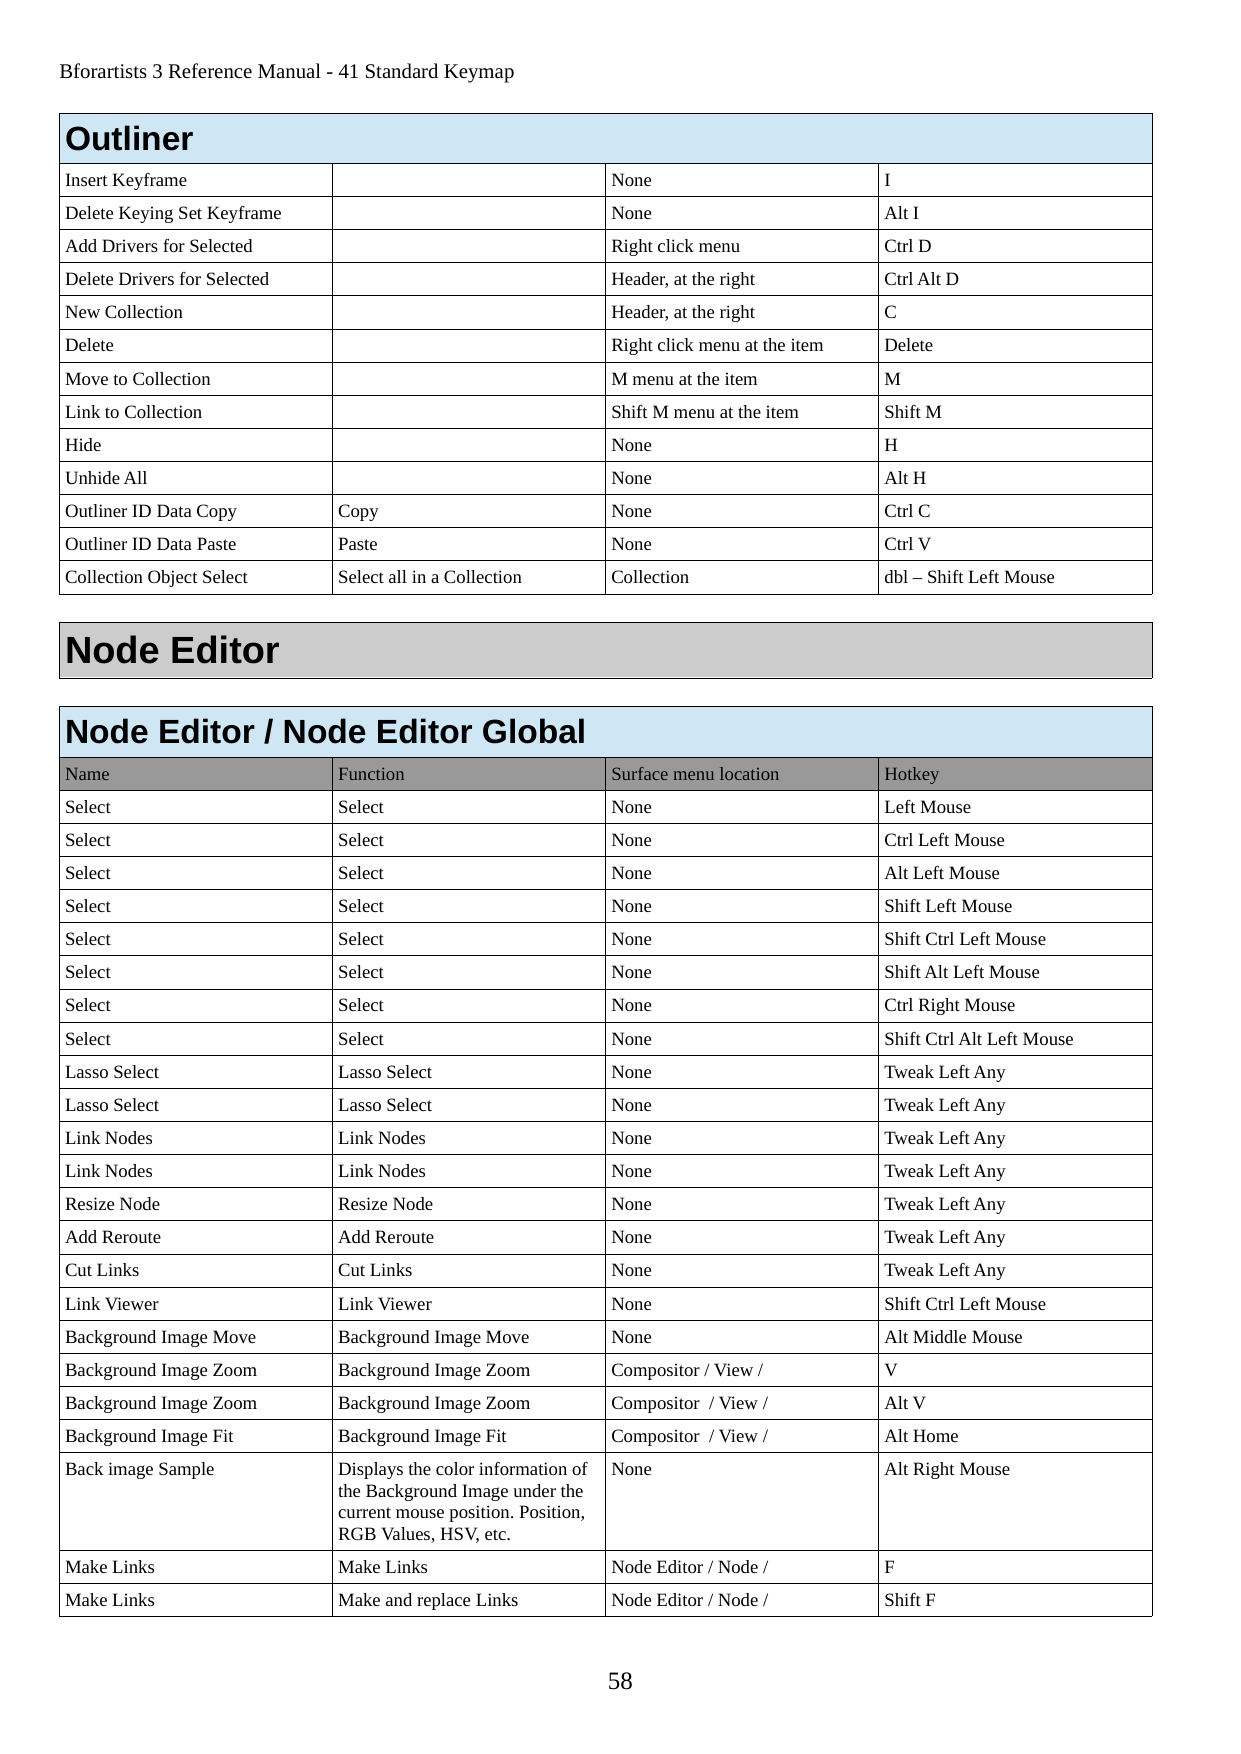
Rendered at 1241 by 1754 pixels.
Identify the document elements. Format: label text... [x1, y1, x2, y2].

table_cell None [606, 528, 878, 560]
table_cell None [606, 164, 878, 196]
table_cell Select [60, 990, 332, 1022]
table_cell Surface menu location [606, 758, 878, 790]
table_cell Link Nodes [60, 1122, 332, 1154]
table_cell Background Image Zoom [333, 1387, 605, 1419]
table_cell Hotkey [879, 758, 1152, 790]
table_cell Make Links [333, 1551, 605, 1583]
table_cell None [606, 429, 878, 461]
table_cell Delete Drivers for Selected [60, 263, 332, 295]
table_cell Alt H [879, 462, 1152, 494]
table_cell Background Image Move [333, 1321, 605, 1353]
table_cell Shift Left Mouse [879, 890, 1152, 922]
table_cell Background Image Zoom [333, 1354, 605, 1386]
table_cell Select [60, 890, 332, 922]
table_cell Link Viewer [60, 1288, 332, 1320]
table_cell Paste [333, 528, 605, 560]
table_cell Make Links [60, 1584, 332, 1616]
table_cell None [606, 462, 878, 494]
table_cell F [879, 1551, 1152, 1583]
table_cell Select [333, 1023, 605, 1055]
table_cell Shift Alt Left Mouse [879, 956, 1152, 988]
table_cell Make Links [60, 1551, 332, 1583]
table_cell Add Reroute [60, 1221, 332, 1253]
table_cell Select [60, 1023, 332, 1055]
table_cell Shift M [879, 396, 1152, 428]
table_cell Link Viewer [333, 1288, 605, 1320]
table_cell None [606, 1288, 878, 1320]
table_cell Collection Object Select [60, 561, 332, 593]
table_cell Name [60, 758, 332, 790]
table_cell Alt I [879, 197, 1152, 229]
table_cell [333, 462, 605, 494]
table_cell None [606, 1122, 878, 1154]
table_cell Copy [333, 495, 605, 527]
table_cell None [606, 890, 878, 922]
table_cell [333, 263, 605, 295]
table_cell Move to Collection [60, 363, 332, 395]
table_cell None [606, 990, 878, 1022]
table_cell Link Nodes [333, 1122, 605, 1154]
table_cell Lasso Select [333, 1089, 605, 1121]
table_cell [333, 363, 605, 395]
table_cell C [879, 296, 1152, 328]
table_cell Function [333, 758, 605, 790]
table_cell Delete [879, 330, 1152, 362]
table_cell [333, 330, 605, 362]
table_cell Compositor / View / [606, 1354, 878, 1386]
table_cell Background Image Zoom [60, 1354, 332, 1386]
table_cell None [606, 791, 878, 823]
table_cell Node Editor / Node / [606, 1584, 878, 1616]
table_cell Link Nodes [333, 1155, 605, 1187]
table_cell Tweak Left Any [879, 1221, 1152, 1253]
table_cell Shift Ctrl Left Mouse [879, 923, 1152, 955]
table_cell Ctrl Alt D [879, 263, 1152, 295]
table_cell Alt Left Mouse [879, 857, 1152, 889]
table_header Node Editor / Node Editor Global [60, 707, 1152, 757]
table_cell Link to Collection [60, 396, 332, 428]
table_cell None [606, 1089, 878, 1121]
table_cell None [606, 824, 878, 856]
table_cell Back image Sample [60, 1453, 332, 1550]
table_cell Background Image Fit [60, 1420, 332, 1452]
table_cell I [879, 164, 1152, 196]
table_cell Tweak Left Any [879, 1056, 1152, 1088]
table_header Outliner [60, 114, 1152, 163]
table_cell Ctrl Right Mouse [879, 990, 1152, 1022]
table_header Node Editor [60, 623, 1152, 677]
table_cell Shift Ctrl Left Mouse [879, 1288, 1152, 1320]
table_cell Displays the color information of the Background Image under the current mouse position. Position, RGB Values, HSV, etc. [333, 1453, 605, 1550]
table_cell Select [60, 923, 332, 955]
table_cell Cut Links [60, 1255, 332, 1287]
table_cell Select [60, 857, 332, 889]
table_cell Outliner ID Data Paste [60, 528, 332, 560]
table_cell None [606, 857, 878, 889]
table_cell Select all in a Collection [333, 561, 605, 593]
table_cell Select [60, 824, 332, 856]
table_cell Lasso Select [60, 1056, 332, 1088]
table_cell Tweak Left Any [879, 1155, 1152, 1187]
table_cell Select [60, 956, 332, 988]
table_cell Select [333, 857, 605, 889]
table_cell [333, 429, 605, 461]
table_cell Alt Right Mouse [879, 1453, 1152, 1550]
table_cell Node Editor / Node / [606, 1551, 878, 1583]
table_cell Tweak Left Any [879, 1089, 1152, 1121]
table_cell None [606, 1255, 878, 1287]
table_cell Header, at the right [606, 296, 878, 328]
table_cell Alt Home [879, 1420, 1152, 1452]
table_cell Ctrl C [879, 495, 1152, 527]
table_cell Tweak Left Any [879, 1122, 1152, 1154]
table_cell None [606, 197, 878, 229]
table_cell Shift F [879, 1584, 1152, 1616]
table_cell Alt Middle Mouse [879, 1321, 1152, 1353]
table_cell Select [333, 890, 605, 922]
table_cell [333, 230, 605, 262]
table_cell Shift M menu at the item [606, 396, 878, 428]
table_cell New Collection [60, 296, 332, 328]
table_cell None [606, 1023, 878, 1055]
table_cell None [606, 1188, 878, 1220]
table_cell Background Image Fit [333, 1420, 605, 1452]
table_cell Ctrl D [879, 230, 1152, 262]
table_cell Outliner ID Data Copy [60, 495, 332, 527]
table_cell H [879, 429, 1152, 461]
table_cell Cut Links [333, 1255, 605, 1287]
table_cell Select [333, 791, 605, 823]
table_cell Lasso Select [60, 1089, 332, 1121]
table_cell Right click menu [606, 230, 878, 262]
table_cell Insert Keyframe [60, 164, 332, 196]
table_cell None [606, 1453, 878, 1550]
table_cell Make and replace Links [333, 1584, 605, 1616]
table_cell Header, at the right [606, 263, 878, 295]
table_cell Select [333, 956, 605, 988]
table_cell Select [333, 990, 605, 1022]
table_cell Lasso Select [333, 1056, 605, 1088]
table_cell None [606, 1056, 878, 1088]
table_cell Background Image Zoom [60, 1387, 332, 1419]
table_cell [333, 296, 605, 328]
table_cell Select [333, 923, 605, 955]
table_cell Resize Node [60, 1188, 332, 1220]
table_cell Compositor / View / [606, 1387, 878, 1419]
table_cell Tweak Left Any [879, 1188, 1152, 1220]
table_cell None [606, 1321, 878, 1353]
table_cell None [606, 1155, 878, 1187]
table_cell [333, 396, 605, 428]
table_cell Background Image Move [60, 1321, 332, 1353]
table_cell [333, 197, 605, 229]
table_cell Shift Ctrl Alt Left Mouse [879, 1023, 1152, 1055]
table_cell None [606, 495, 878, 527]
table_cell Ctrl Left Mouse [879, 824, 1152, 856]
table_cell Select [333, 824, 605, 856]
table_cell V [879, 1354, 1152, 1386]
table_cell M menu at the item [606, 363, 878, 395]
table_cell Unhide All [60, 462, 332, 494]
table_cell None [606, 923, 878, 955]
table_cell Alt V [879, 1387, 1152, 1419]
table_cell [333, 164, 605, 196]
table_cell Add Reroute [333, 1221, 605, 1253]
table_cell Hide [60, 429, 332, 461]
table_cell dbl – Shift Left Mouse [879, 561, 1152, 593]
table_cell None [606, 1221, 878, 1253]
table_cell Compositor / View / [606, 1420, 878, 1452]
table_cell Collection [606, 561, 878, 593]
table_cell Resize Node [333, 1188, 605, 1220]
table_cell Select [60, 791, 332, 823]
table_cell Add Drivers for Selected [60, 230, 332, 262]
table_cell Delete [60, 330, 332, 362]
table_cell Left Mouse [879, 791, 1152, 823]
table_cell Tweak Left Any [879, 1255, 1152, 1287]
table_cell Link Nodes [60, 1155, 332, 1187]
table_cell Ctrl V [879, 528, 1152, 560]
table_cell Right click menu at the item [606, 330, 878, 362]
table_cell Delete Keying Set Keyframe [60, 197, 332, 229]
table_cell M [879, 363, 1152, 395]
table_cell None [606, 956, 878, 988]
